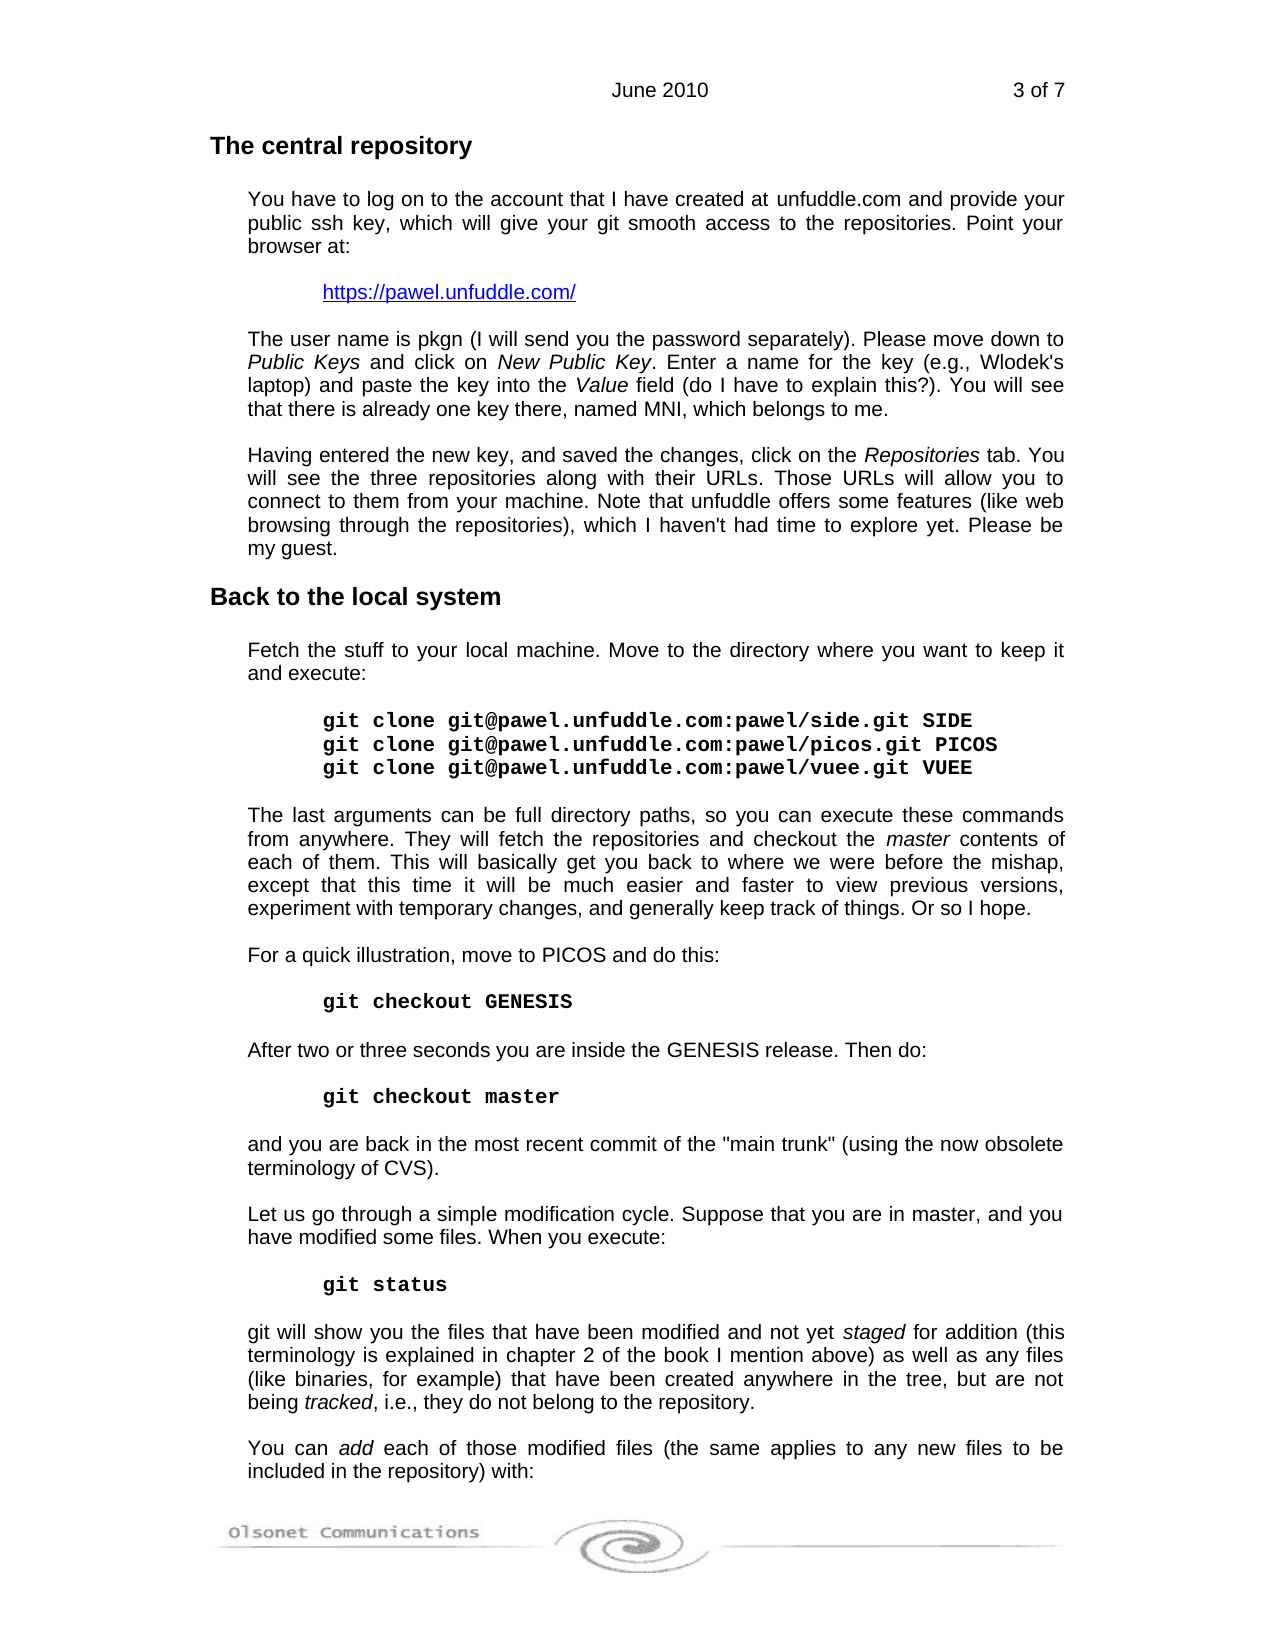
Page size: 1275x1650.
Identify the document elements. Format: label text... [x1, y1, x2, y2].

text git clone git@pawel.unfuddle.com:pawel/vuee.git VUEE [247, 757, 1065, 781]
text git checkout GENESIS [247, 990, 1065, 1015]
text You have to log on to the account that I have created at unfuddle.com and provide your public ssh key, which will give your git smooth access to the repositories. Point your browser at: [247, 188, 1065, 258]
text https://pawel.unfuddle.com/ [247, 281, 1065, 304]
text For a quick illustration, move to PICOS and do this: [247, 943, 1065, 967]
text The last arguments can be full directory paths, so you can execute these commands from anywhere. They will fetch the repositories and checkout the master contents of each of them. This will basically get you back to where we were before the mishap, except that this time it will be much easier and faster to view previous versions, experiment with temporary changes, and generally keep track of things. Or so I hope. [247, 804, 1065, 920]
text Fetch the stuff to your local machine. Move to the directory where you want to keep it and execute: [247, 639, 1065, 685]
text git clone git@pawel.unfuddle.com:pawel/side.git SIDE [247, 708, 1065, 733]
text Let us go through a simple modification cycle. Suppose that you are in master, and you have modified some files. When you execute: [247, 1203, 1065, 1249]
text and you are back in the most recent commit of the "main trunk" (using the now obsolete terminology of CVS). [247, 1133, 1065, 1179]
text The user name is pkgn (I will send you the password separately). Please move down to Public Keys and click on New Public Key. Enter a name for the key (e.g., Wlodek's laptop) and paste the key into the Value field (do I have to explain this?). You will see that there is already one key there, named MNI, which belongs to me. [247, 327, 1065, 420]
text git will show you the files that have been modified and not yet staged for addition (this terminology is explained in chapter 2 of the book I mention above) as well as any files (like binaries, for example) that have been created anywhere in the tree, but are not being tracked, i.e., they do not belong to the repository. [247, 1321, 1065, 1414]
text git checkout master [247, 1085, 1065, 1110]
text After two or three seconds you are inside the GENESIS release. Then do: [247, 1038, 1065, 1061]
subtitle The central repository [210, 132, 1065, 160]
picture [210, 1504, 1065, 1596]
subtitle Back to the local system [210, 583, 1065, 611]
text git clone git@pawel.unfuddle.com:pawel/picos.git PICOS [247, 733, 1065, 757]
text Having entered the new key, and saved the changes, click on the Repositories tab. You will see the three repositories along with their URLs. Those URLs will allow you to connect to them from your machine. Note that unfuddle offers some features (like web browsing through the repositories), which I haven't had time to explore yet. Please be my guest. [247, 443, 1065, 560]
text You can add each of those modified files (the same applies to any new files to be included in the repository) with: [247, 1437, 1065, 1483]
text git status [247, 1272, 1065, 1297]
